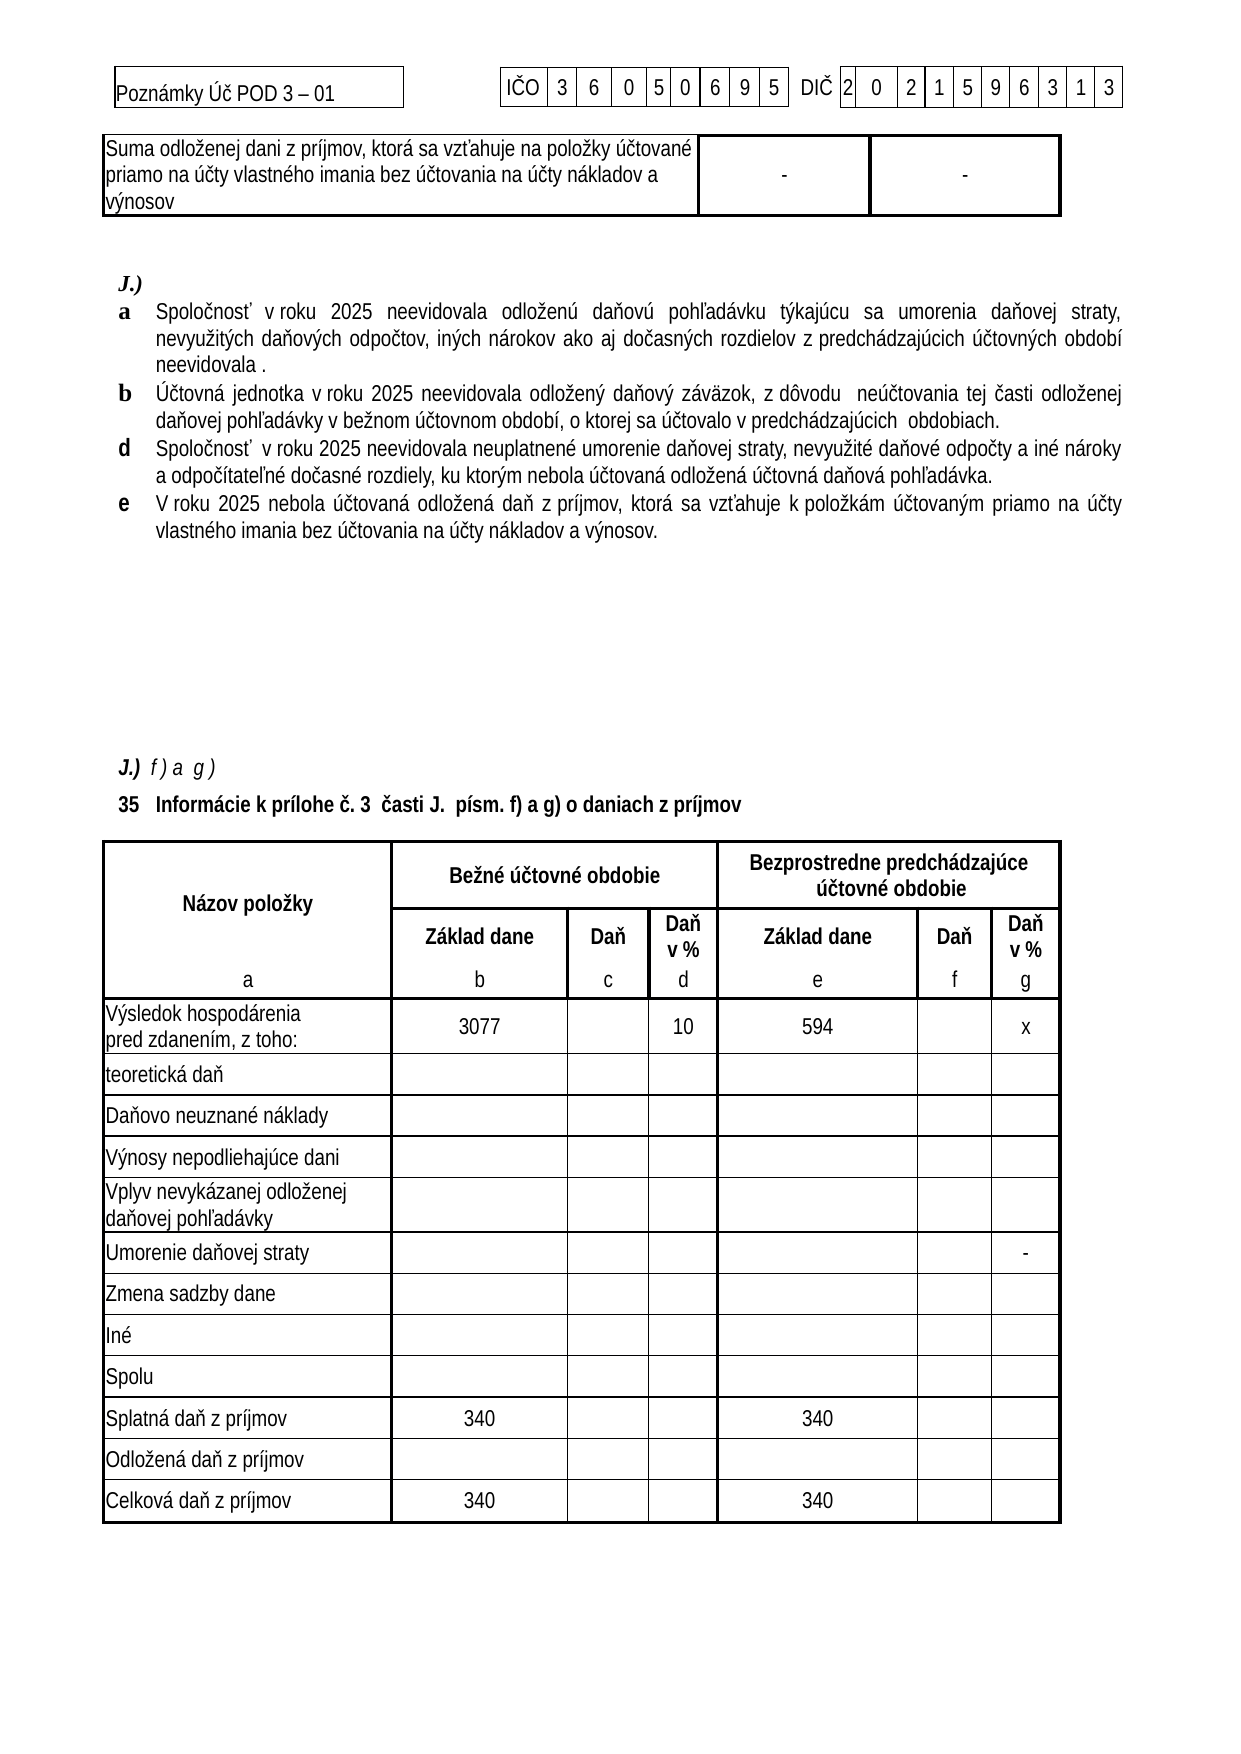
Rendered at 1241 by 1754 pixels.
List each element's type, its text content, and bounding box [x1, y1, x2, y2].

table_cell 3077 [393, 1000, 567, 1053]
table_cell [649, 1315, 716, 1355]
table_cell [393, 1137, 567, 1177]
table_cell [393, 1274, 567, 1314]
table_cell [649, 1137, 716, 1177]
table_header Názov položky [105, 843, 390, 962]
table_cell [992, 1137, 1058, 1177]
table_cell [992, 1178, 1058, 1231]
table_cell 340 [719, 1480, 917, 1521]
table_cell - [992, 1233, 1058, 1272]
table_cell c [569, 963, 647, 997]
table_cell [393, 1178, 567, 1231]
table_cell Umorenie daňovej straty [105, 1233, 390, 1272]
table_cell Výnosy nepodliehajúce dani [105, 1137, 390, 1177]
table_cell Základ dane [393, 910, 566, 962]
table_cell [992, 1096, 1058, 1135]
table_cell [568, 1137, 648, 1177]
table_cell [719, 1233, 917, 1272]
table_cell [393, 1096, 567, 1135]
text J.) f ) a g ) [118, 754, 1122, 780]
table_cell [393, 1439, 567, 1479]
table_cell Zmena sadzby dane [105, 1274, 390, 1314]
table_cell [918, 1315, 991, 1355]
table_cell [992, 1315, 1058, 1355]
table_cell Splatná daň z príjmov [105, 1398, 390, 1438]
table_cell [719, 1054, 917, 1094]
table_cell [918, 1178, 991, 1231]
table_cell [918, 1356, 991, 1396]
text J.) [118, 270, 1122, 296]
table_header Bežné účtovné obdobie [393, 843, 716, 907]
table_cell [568, 1054, 648, 1094]
table_cell [649, 1439, 716, 1479]
table_cell Celková daň z príjmov [105, 1480, 390, 1521]
table_cell [992, 1274, 1058, 1314]
table_cell - [872, 137, 1058, 214]
table_cell [649, 1054, 716, 1094]
table_cell Spolu [105, 1356, 390, 1396]
table_cell [649, 1356, 716, 1396]
table_cell [918, 1439, 991, 1479]
table_cell [568, 1233, 648, 1272]
table_cell [719, 1439, 917, 1479]
table_cell [918, 1096, 991, 1135]
table_cell [719, 1274, 917, 1314]
table_cell [393, 1356, 567, 1396]
table_cell [719, 1178, 917, 1231]
table_cell [719, 1137, 917, 1177]
table_cell [918, 1398, 991, 1438]
table_cell 340 [393, 1480, 567, 1521]
table_cell [649, 1274, 716, 1314]
table_cell b [393, 963, 566, 997]
table_cell [918, 1274, 991, 1314]
table_cell [992, 1398, 1058, 1438]
table_cell [568, 1096, 648, 1135]
table_cell Základ dane [719, 910, 916, 962]
list V roku 2025 nebola účtovaná odložená daň z príjmov, ktorá sa vzťahuje k položkám účtovaným priamo na účty vlastného imania bez účtovania na účty nákladov a výnosov. [118, 488, 1122, 543]
table_cell d [651, 963, 716, 997]
table_cell [568, 1356, 648, 1396]
table_cell f [919, 963, 990, 997]
table_cell a [105, 963, 390, 997]
table_cell [568, 1439, 648, 1479]
table_cell [992, 1054, 1058, 1094]
table_header Bezprostredne predchádzajúce účtovné obdobie [719, 843, 1058, 907]
list Spoločnosť v roku 2025 neevidovala neuplatnené umorenie daňovej straty, nevyužité daňové odpočty a iné nároky a odpočítateľné dočasné rozdiely, ku ktorým nebola účtovaná odložená účtovná daňová pohľadávka. [118, 433, 1122, 488]
table_cell [568, 1178, 648, 1231]
table_cell Daň v % [993, 910, 1058, 962]
table_cell 340 [393, 1398, 567, 1438]
table_cell [393, 1054, 567, 1094]
table_cell Iné [105, 1315, 390, 1355]
table_cell Daňovo neuznané náklady [105, 1096, 390, 1135]
table_cell Daň v % [651, 910, 716, 962]
table_cell 594 [719, 1000, 917, 1053]
table_cell [393, 1233, 567, 1272]
table_cell [719, 1096, 917, 1135]
table_cell [649, 1233, 716, 1272]
table_cell Suma odloženej dani z príjmov, ktorá sa vzťahuje na položky účtované priamo na účty vlastného imania bez účtovania na účty nákladov a výnosov [105, 135, 697, 214]
table_cell Odložená daň z príjmov [105, 1439, 390, 1479]
title Informácie k prílohe č. 3 časti J. písm. f) a g) o daniach z príjmov [118, 791, 1122, 817]
table_cell [992, 1356, 1058, 1396]
table_cell Daň [569, 910, 647, 962]
table_cell [918, 1000, 991, 1053]
table_cell [918, 1054, 991, 1094]
table_cell [649, 1398, 716, 1438]
table_cell [649, 1178, 716, 1231]
table_cell [918, 1233, 991, 1272]
table_cell [918, 1480, 991, 1521]
table_cell [568, 1000, 648, 1053]
table_cell 10 [649, 1000, 716, 1053]
table_cell x [992, 1000, 1058, 1053]
table_cell teoretická daň [105, 1054, 390, 1094]
table_cell e [719, 963, 916, 997]
table_cell [568, 1480, 648, 1521]
table_cell [568, 1398, 648, 1438]
table_cell [568, 1274, 648, 1314]
table_cell [649, 1480, 716, 1521]
table_cell [719, 1356, 917, 1396]
table_cell Vplyv nevykázanej odloženej daňovej pohľadávky [105, 1178, 390, 1231]
list Spoločnosť v roku 2025 neevidovala odloženú daňovú pohľadávku týkajúcu sa umorenia daňovej straty, nevyužitých daňových odpočtov, iných nárokov ako aj dočasných rozdielov z predchádzajúcich účtovných období neevidovala . [118, 296, 1122, 378]
table_cell Daň [919, 910, 990, 962]
table_cell [393, 1315, 567, 1355]
table_cell [649, 1096, 716, 1135]
table_cell 340 [719, 1398, 917, 1438]
table_cell Výsledok hospodárenia pred zdanením, z toho: [105, 1000, 390, 1053]
table_cell [918, 1137, 991, 1177]
table_cell [719, 1315, 917, 1355]
table_cell g [993, 963, 1058, 997]
table_cell - [700, 137, 868, 214]
table_cell [992, 1480, 1058, 1521]
table_cell [992, 1439, 1058, 1479]
table_cell [568, 1315, 648, 1355]
list Účtovná jednotka v roku 2025 neevidovala odložený daňový záväzok, z dôvodu neúčtovania tej časti odloženej daňovej pohľadávky v bežnom účtovnom období, o ktorej sa účtovalo v predchádzajúcich obdobiach. [118, 378, 1122, 433]
